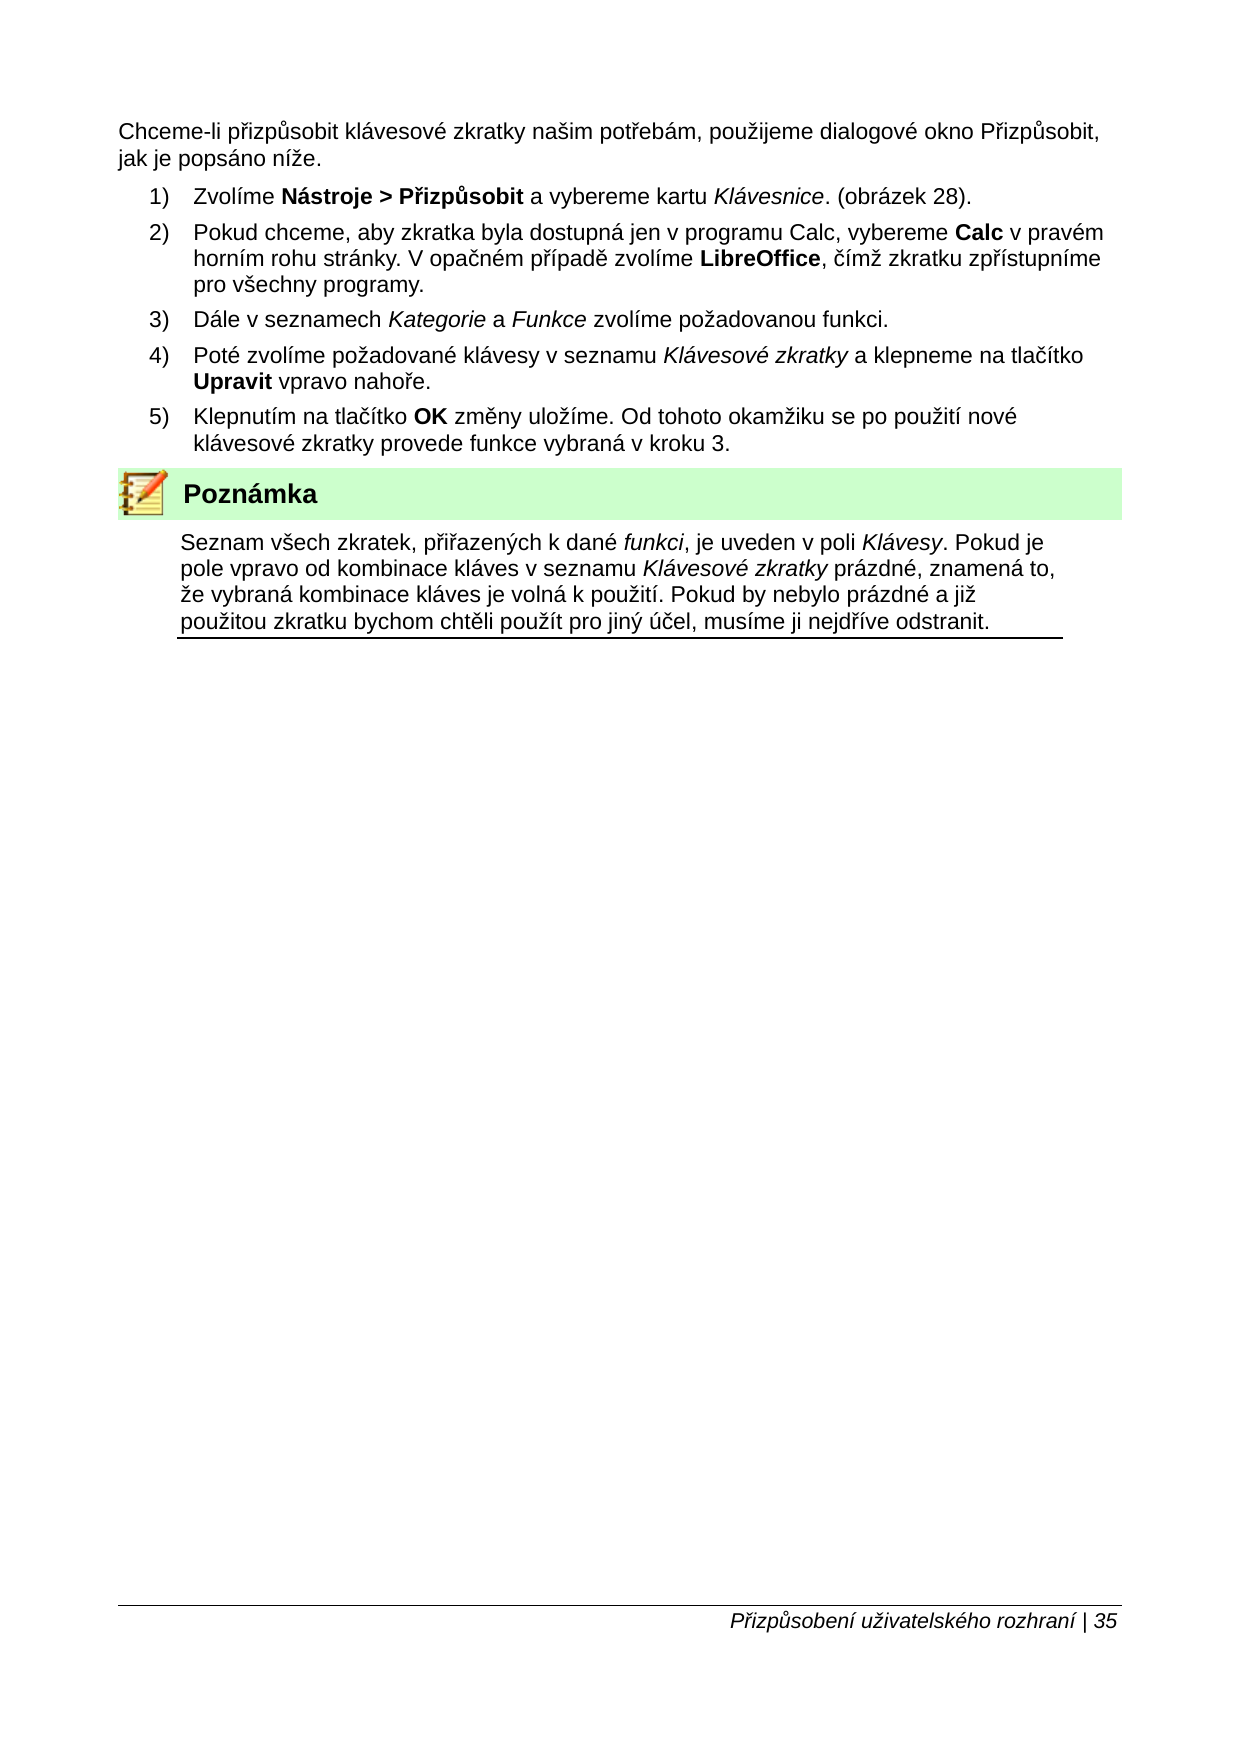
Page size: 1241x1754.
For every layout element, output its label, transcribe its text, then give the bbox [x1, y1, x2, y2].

text Seznam všech zkratek, přiřazených k dané funkci, je uveden v poli Klávesy. Pokud je pole vpravo od kombinace kláves v seznamu Klávesové zkratky prázdné, znamená to, že vybraná kombinace kláves je volná k použití. Pokud by nebylo prázdné a již použitou zkratku bychom chtěli použít pro jiný účel, musíme ji nejdříve odstranit. [177, 526, 1063, 637]
list Zvolíme Nástroje > Přizpůsobit a vybereme kartu Klávesnice. (obrázek 28). [169, 183, 1122, 210]
list Pokud chceme, aby zkratka byla dostupná jen v programu Calc, vybereme Calc v pravém horním rohu stránky. V opačném případě zvolíme LibreOffice, čímž zkratku zpřístupníme pro všechny programy. [169, 218, 1122, 298]
subtitle Poznámka [118, 468, 1122, 520]
text Chceme-li přizpůsobit klávesové zkratky našim potřebám, použijeme dialogové okno Přizpůsobit, jak je popsáno níže. [118, 118, 1122, 171]
list Klepnutím na tlačítko OK změny uložíme. Od tohoto okamžiku se po použití nové klávesové zkratky provede funkce vybraná v kroku 3. [169, 403, 1122, 456]
list Poté zvolíme požadované klávesy v seznamu Klávesové zkratky a klepneme na tlačítko Upravit vpravo nahoře. [169, 342, 1122, 394]
list Dále v seznamech Kategorie a Funkce zvolíme požadovanou funkci. [169, 306, 1122, 333]
picture [119, 468, 170, 519]
